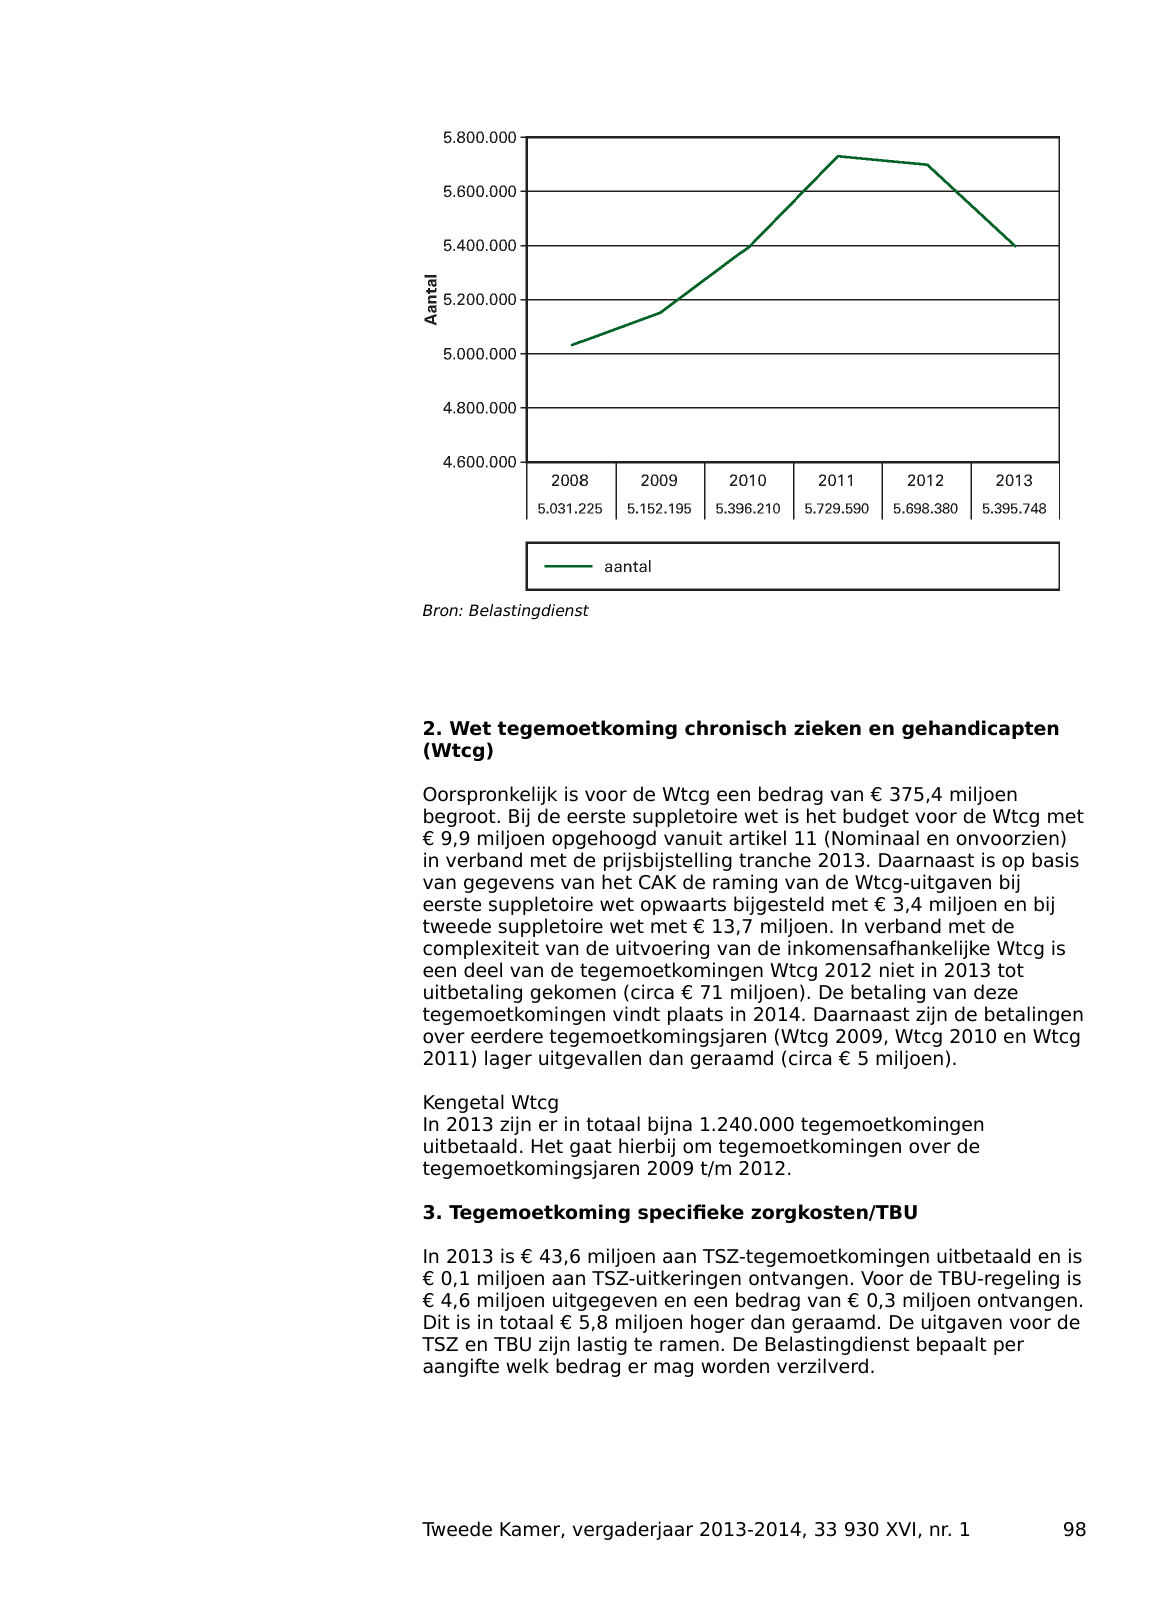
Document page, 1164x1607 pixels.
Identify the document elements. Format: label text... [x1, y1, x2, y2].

text In 2013 zijn er in totaal bijna 1.240.000 tegemoetkomingen uitbetaald. Het gaat hierbij om tegemoetkomingen over de tegemoetkomingsjaren 2009 t/m 2012. [422, 1114, 1087, 1179]
text In 2013 is € 43,6 miljoen aan TSZ-tegemoetkomingen uitbetaald en is € 0,1 miljoen aan TSZ-uitkeringen ontvangen. Voor de TBU-regeling is € 4,6 miljoen uitgegeven en een bedrag van € 0,3 miljoen ontvangen. Dit is in totaal € 5,8 miljoen hoger dan geraamd. De uitgaven voor de TSZ en TBU zijn lastig te ramen. De Belastingdienst bepaalt per aangifte welk bedrag er mag worden verzilverd. [422, 1246, 1087, 1378]
subtitle 2. Wet tegemoetkoming chronisch zieken en gehandicapten (Wtcg) [422, 718, 1087, 762]
text Oorspronkelijk is voor de Wtcg een bedrag van € 375,4 miljoen begroot. Bij de eerste suppletoire wet is het budget voor de Wtcg met € 9,9 miljoen opgehoogd vanuit artikel 11 (Nominaal en onvoorzien) in verband met de prijsbijstelling tranche 2013. Daarnaast is op basis van gegevens van het CAK de raming van de Wtcg-uitgaven bij eerste suppletoire wet opwaarts bijgesteld met € 3,4 miljoen en bij tweede suppletoire wet met € 13,7 miljoen. In verband met de complexiteit van de uitvoering van de inkomensafhankelijke Wtcg is een deel van de tegemoetkomingen Wtcg 2012 niet in 2013 tot uitbetaling gekomen (circa € 71 miljoen). De betaling van deze tegemoetkomingen vindt plaats in 2014. Daarnaast zijn de betalingen over eerdere tegemoetkomingsjaren (Wtcg 2009, Wtcg 2010 en Wtcg 2011) lager uitgevallen dan geraamd (circa € 5 miljoen). [422, 784, 1087, 1069]
text Bron: Belastingdienst [422, 602, 1060, 620]
picture [422, 130, 1060, 591]
text Kengetal Wtcg [422, 1092, 1087, 1114]
subtitle 3. Tegemoetkoming specifieke zorgkosten/TBU [422, 1202, 1087, 1224]
